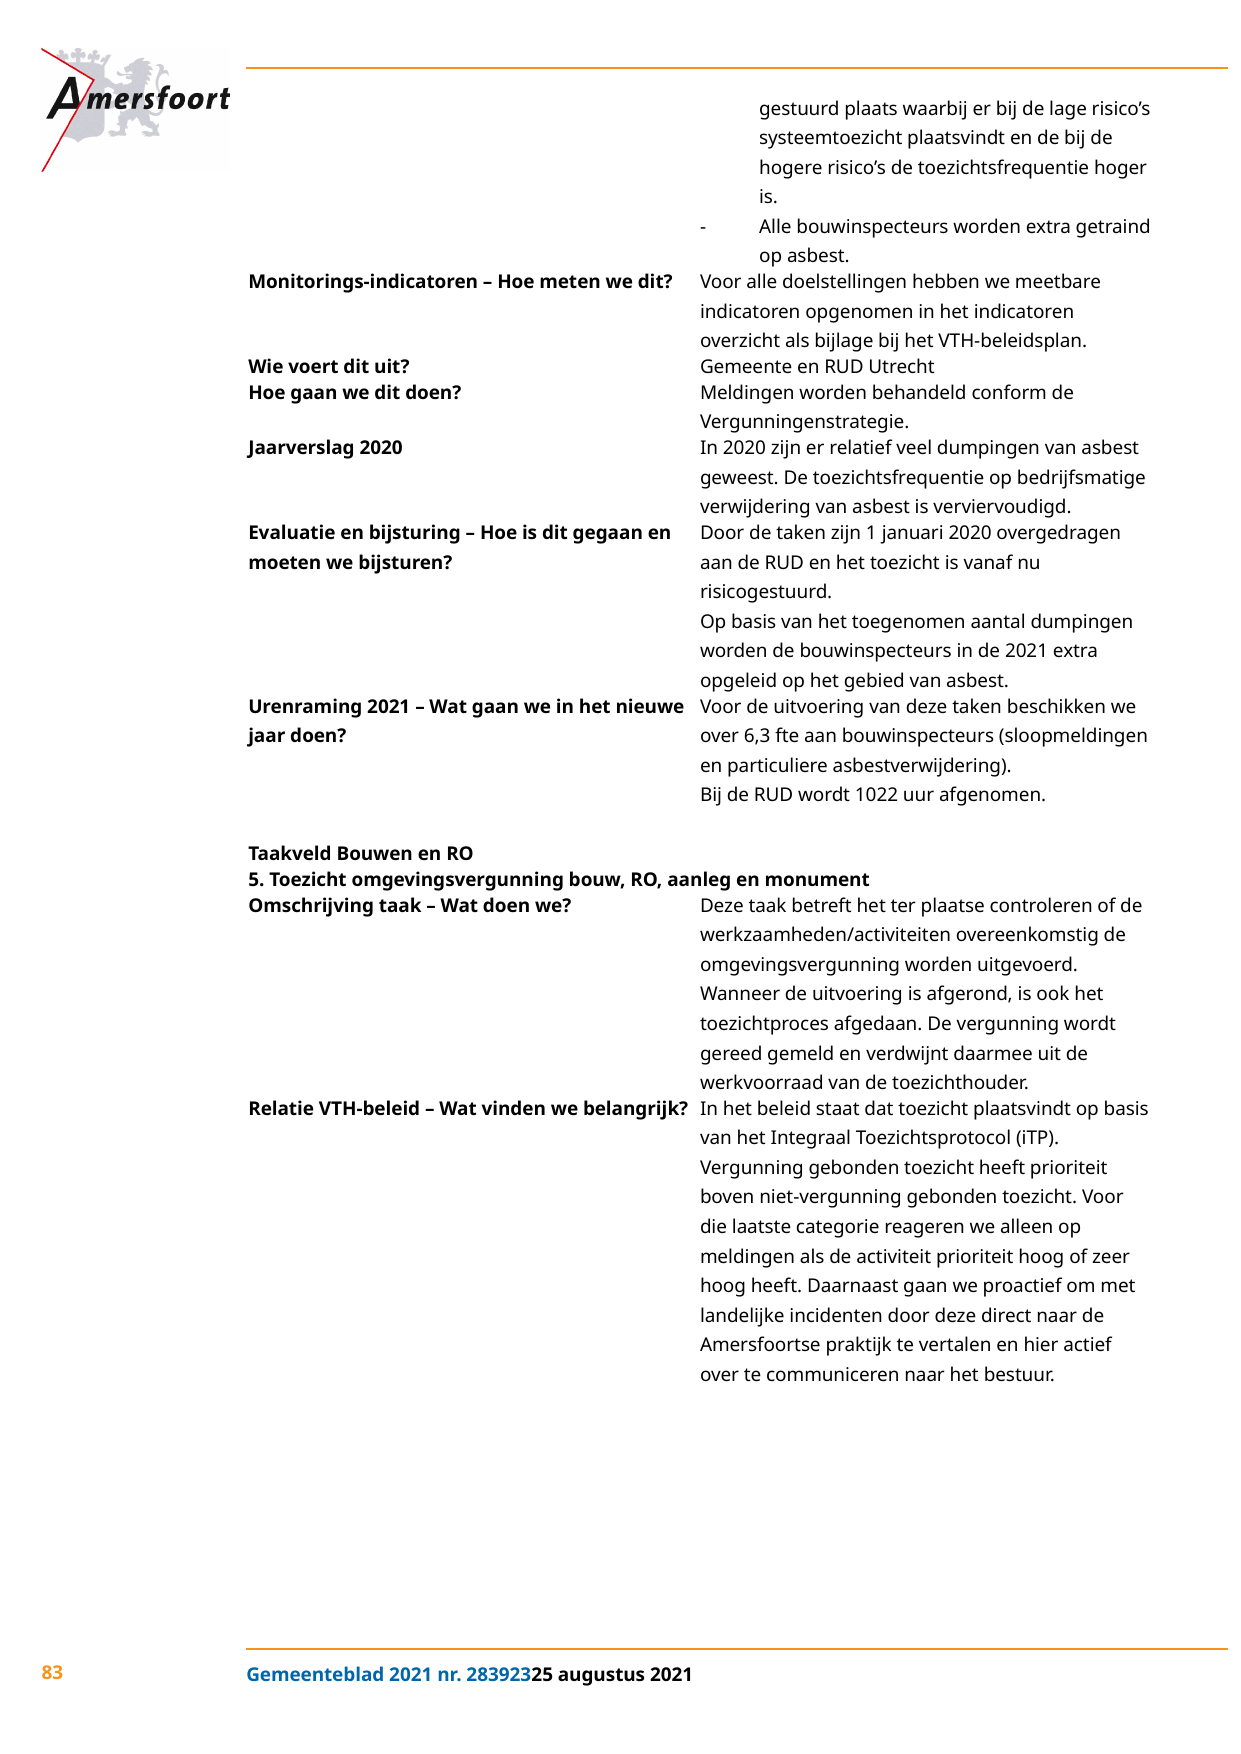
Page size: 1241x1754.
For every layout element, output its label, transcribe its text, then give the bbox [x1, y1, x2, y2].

table_cell Jaarverslag 2020 [248, 434, 700, 519]
table_cell 5. Toezicht omgevingsvergunning bouw, RO, aanleg en monument [248, 866, 1152, 892]
table_cell Monitorings-indicatoren – Hoe meten we dit? [248, 269, 700, 353]
table_cell Deze taak betreft het ter plaatse controleren of de werkzaamheden/activiteiten overeenkomstig de omgevingsvergunning worden uitgevoerd. Wanneer de uitvoering is afgerond, is ook het toezichtproces afgedaan. De vergunning wordt gereed gemeld en verdwijnt daarmee uit de werkvoorraad van de toezichthouder. [700, 892, 1152, 1095]
table_cell Urenraming 2021 – Wat gaan we in het nieuwe jaar doen? [248, 693, 700, 807]
table_cell Meldingen worden behandeld conform de Vergunningenstrategie. [700, 379, 1152, 434]
table_cell gestuurd plaats waarbij er bij de lage risico’s systeemtoezicht plaatsvindt en de bij de hogere risico’s de toezichtsfrequentie hoger is. Alle bouwinspecteurs worden extra getraind op asbest. [700, 95, 1152, 268]
table_cell Omschrijving taak – Wat doen we? [248, 892, 700, 1095]
table_cell In het beleid staat dat toezicht plaatsvindt op basis van het Integraal Toezichtsprotocol (iTP). Vergunning gebonden toezicht heeft prioriteit boven niet-vergunning gebonden toezicht. Voor die laatste categorie reageren we alleen op meldingen als de activiteit prioriteit hoog of zeer hoog heeft. Daarnaast gaan we proactief om met landelijke incidenten door deze direct naar de Amersfoortse praktijk te vertalen en hier actief over te communiceren naar het bestuur. [700, 1095, 1152, 1387]
picture [41, 47, 231, 172]
table_cell Door de taken zijn 1 januari 2020 overgedragen aan de RUD en het toezicht is vanaf nu risicogestuurd. Op basis van het toegenomen aantal dumpingen worden de bouwinspecteurs in de 2021 extra opgeleid op het gebied van asbest. [700, 519, 1152, 693]
table_cell Hoe gaan we dit doen? [248, 379, 700, 434]
table_cell [248, 95, 700, 268]
table_header Taakveld Bouwen en RO [248, 840, 1152, 866]
table_cell Evaluatie en bijsturing – Hoe is dit gegaan en moeten we bijsturen? [248, 519, 700, 693]
table_cell Relatie VTH-beleid – Wat vinden we belangrijk? [248, 1095, 700, 1387]
table_cell Gemeente en RUD Utrecht [700, 353, 1152, 379]
table_cell In 2020 zijn er relatief veel dumpingen van asbest geweest. De toezichtsfrequentie op bedrijfsmatige verwijdering van asbest is verviervoudigd. [700, 434, 1152, 519]
table_cell Voor alle doelstellingen hebben we meetbare indicatoren opgenomen in het indicatoren overzicht als bijlage bij het VTH-beleidsplan. [700, 269, 1152, 353]
table_cell Voor de uitvoering van deze taken beschikken we over 6,3 fte aan bouwinspecteurs (sloopmeldingen en particuliere asbestverwijdering). Bij de RUD wordt 1022 uur afgenomen. [700, 693, 1152, 807]
table_cell Wie voert dit uit? [248, 353, 700, 379]
